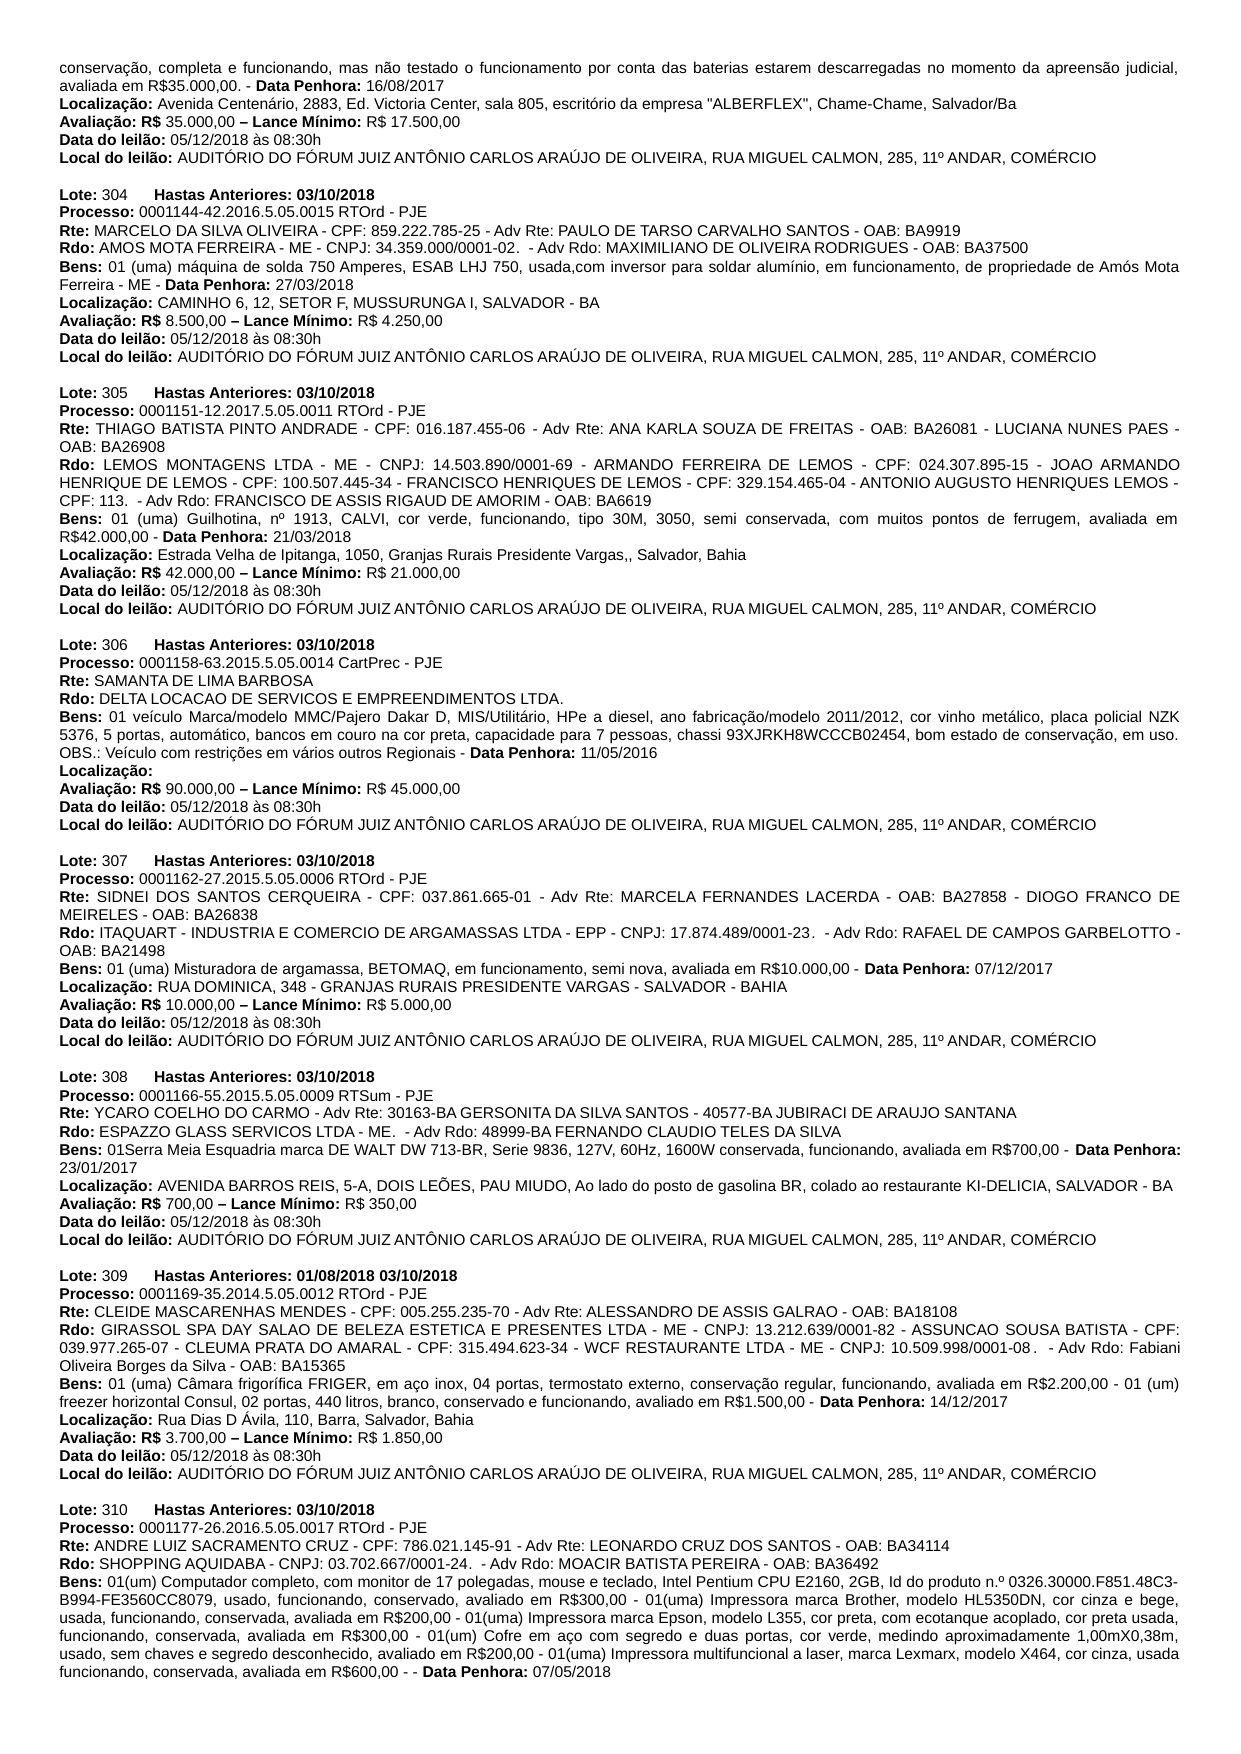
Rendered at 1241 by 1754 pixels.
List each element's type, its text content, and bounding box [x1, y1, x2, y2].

text Rdo: ESPAZZO GLASS SERVICOS LTDA - ME. - Adv Rdo: 48999-BA FERNANDO CLAUDIO TELES DA SILVA [59, 1122, 1181, 1140]
text Rte: CLEIDE MASCARENHAS MENDES - CPF: 005.255.235-70 - Adv Rte: ALESSANDRO DE ASSIS GALRAO - OAB: BA18108 [59, 1302, 1181, 1321]
text Avaliação: R$ 35.000,00 – Lance Mínimo: R$ 17.500,00 [59, 113, 1181, 131]
text Rdo: DELTA LOCACAO DE SERVICOS E EMPREENDIMENTOS LTDA. [59, 690, 1181, 708]
text Bens: 01Serra Meia Esquadria marca DE WALT DW 713-BR, Serie 9836, 127V, 60Hz, 1600W conservada, funcionando, avaliada em R$700,00 - Data Penhora: 23/01/2017 [59, 1140, 1181, 1176]
text Lote: 306 Hastas Anteriores: 03/10/2018 [59, 636, 1181, 654]
text Bens: 01 (uma) máquina de solda 750 Amperes, ESAB LHJ 750, usada,com inversor para soldar alumínio, em funcionamento, de propriedade de Amós Mota Ferreira - ME - Data Penhora: 27/03/2018 [59, 257, 1181, 293]
text Local do leilão: AUDITÓRIO DO FÓRUM JUIZ ANTÔNIO CARLOS ARAÚJO DE OLIVEIRA, RUA MIGUEL CALMON, 285, 11º ANDAR, COMÉRCIO [59, 600, 1181, 618]
text Bens: 01 (uma) Câmara frigorífica FRIGER, em aço inox, 04 portas, termostato externo, conservação regular, funcionando, avaliada em R$2.200,00 - 01 (um) freezer horizontal Consul, 02 portas, 440 litros, branco, conservado e funcionando, avaliado em R$1.500,00 - Data Penhora: 14/12/2017 [59, 1374, 1181, 1411]
text Lote: 305 Hastas Anteriores: 03/10/2018 [59, 383, 1181, 401]
text Avaliação: R$ 90.000,00 – Lance Mínimo: R$ 45.000,00 [59, 780, 1181, 798]
text Processo: 0001151-12.2017.5.05.0011 RTOrd - PJE [59, 401, 1181, 419]
text Local do leilão: AUDITÓRIO DO FÓRUM JUIZ ANTÔNIO CARLOS ARAÚJO DE OLIVEIRA, RUA MIGUEL CALMON, 285, 11º ANDAR, COMÉRCIO [59, 816, 1181, 834]
text Lote: 307 Hastas Anteriores: 03/10/2018 [59, 852, 1181, 870]
text Rte: THIAGO BATISTA PINTO ANDRADE - CPF: 016.187.455-06 - Adv Rte: ANA KARLA SOUZA DE FREITAS - OAB: BA26081 - LUCIANA NUNES PAES - OAB: BA26908 [59, 419, 1181, 456]
text Processo: 0001177-26.2016.5.05.0017 RTOrd - PJE [59, 1519, 1181, 1537]
text Avaliação: R$ 3.700,00 – Lance Mínimo: R$ 1.850,00 [59, 1429, 1181, 1447]
text Avaliação: R$ 10.000,00 – Lance Mínimo: R$ 5.000,00 [59, 996, 1181, 1014]
text Data do leilão: 05/12/2018 às 08:30h [59, 798, 1181, 816]
text Bens: 01(um) Computador completo, com monitor de 17 polegadas, mouse e teclado, Intel Pentium CPU E2160, 2GB, Id do produto n.º 0326.30000.F851.48C3-B994-FE3560CC8079, usado, funcionando, conservado, avaliado em R$300,00 - 01(uma) Impressora marca Brother, modelo HL5350DN, cor cinza e bege, usada, funcionando, conservada, avaliada em R$200,00 - 01(uma) Impressora marca Epson, modelo L355, cor preta, com ecotanque acoplado, cor preta usada, funcionando, conservada, avaliada em R$300,00 - 01(um) Cofre em aço com segredo e duas portas, cor verde, medindo aproximadamente 1,00mX0,38m, usado, sem chaves e segredo desconhecido, avaliado em R$200,00 - 01(uma) Impressora multifuncional a laser, marca Lexmarx, modelo X464, cor cinza, usada funcionando, conservada, avaliada em R$600,00 - - Data Penhora: 07/05/2018 [59, 1573, 1181, 1681]
text Lote: 308 Hastas Anteriores: 03/10/2018 [59, 1068, 1181, 1086]
text Data do leilão: 05/12/2018 às 08:30h [59, 1212, 1181, 1230]
text Rte: MARCELO DA SILVA OLIVEIRA - CPF: 859.222.785-25 - Adv Rte: PAULO DE TARSO CARVALHO SANTOS - OAB: BA9919 [59, 221, 1181, 239]
text Rte: YCARO COELHO DO CARMO - Adv Rte: 30163-BA GERSONITA DA SILVA SANTOS - 40577-BA JUBIRACI DE ARAUJO SANTANA [59, 1104, 1181, 1122]
text Data do leilão: 05/12/2018 às 08:30h [59, 582, 1181, 600]
text Rte: SIDNEI DOS SANTOS CERQUEIRA - CPF: 037.861.665-01 - Adv Rte: MARCELA FERNANDES LACERDA - OAB: BA27858 - DIOGO FRANCO DE MEIRELES - OAB: BA26838 [59, 888, 1181, 924]
text Processo: 0001169-35.2014.5.05.0012 RTOrd - PJE [59, 1284, 1181, 1302]
text Bens: 01 veículo Marca/modelo MMC/Pajero Dakar D, MIS/Utilitário, HPe a diesel, ano fabricação/modelo 2011/2012, cor vinho metálico, placa policial NZK 5376, 5 portas, automático, bancos em couro na cor preta, capacidade para 7 pessoas, chassi 93XJRKH8WCCCB02454, bom estado de conservação, em uso. OBS.: Veículo com restrições em vários outros Regionais - Data Penhora: 11/05/2016 [59, 708, 1181, 762]
text Avaliação: R$ 700,00 – Lance Mínimo: R$ 350,00 [59, 1194, 1181, 1212]
text Localização: RUA DOMINICA, 348 - GRANJAS RURAIS PRESIDENTE VARGAS - SALVADOR - BAHIA [59, 978, 1181, 996]
text Bens: 01 (uma) Guilhotina, nº 1913, CALVI, cor verde, funcionando, tipo 30M, 3050, semi conservada, com muitos pontos de ferrugem, avaliada em R$42.000,00 - Data Penhora: 21/03/2018 [59, 509, 1181, 546]
text Local do leilão: AUDITÓRIO DO FÓRUM JUIZ ANTÔNIO CARLOS ARAÚJO DE OLIVEIRA, RUA MIGUEL CALMON, 285, 11º ANDAR, COMÉRCIO [59, 347, 1181, 365]
text Processo: 0001166-55.2015.5.05.0009 RTSum - PJE [59, 1086, 1181, 1104]
text Avaliação: R$ 42.000,00 – Lance Mínimo: R$ 21.000,00 [59, 564, 1181, 582]
text Localização: AVENIDA BARROS REIS, 5-A, DOIS LEÕES, PAU MIUDO, Ao lado do posto de gasolina BR, colado ao restaurante KI-DELICIA, SALVADOR - BA [59, 1176, 1181, 1194]
text Rdo: ITAQUART - INDUSTRIA E COMERCIO DE ARGAMASSAS LTDA - EPP - CNPJ: 17.874.489/0001-23. - Adv Rdo: RAFAEL DE CAMPOS GARBELOTTO - OAB: BA21498 [59, 924, 1181, 960]
text Rte: SAMANTA DE LIMA BARBOSA [59, 672, 1181, 690]
text Rdo: SHOPPING AQUIDABA - CNPJ: 03.702.667/0001-24. - Adv Rdo: MOACIR BATISTA PEREIRA - OAB: BA36492 [59, 1555, 1181, 1573]
text Avaliação: R$ 8.500,00 – Lance Mínimo: R$ 4.250,00 [59, 311, 1181, 329]
text Localização: Estrada Velha de Ipitanga, 1050, Granjas Rurais Presidente Vargas,, Salvador, Bahia [59, 546, 1181, 564]
text conservação, completa e funcionando, mas não testado o funcionamento por conta das baterias estarem descarregadas no momento da apreensão judicial, avaliada em R$35.000,00. - Data Penhora: 16/08/2017 [59, 59, 1181, 95]
text Rdo: GIRASSOL SPA DAY SALAO DE BELEZA ESTETICA E PRESENTES LTDA - ME - CNPJ: 13.212.639/0001-82 - ASSUNCAO SOUSA BATISTA - CPF: 039.977.265-07 - CLEUMA PRATA DO AMARAL - CPF: 315.494.623-34 - WCF RESTAURANTE LTDA - ME - CNPJ: 10.509.998/0001-08. - Adv Rdo: Fabiani Oliveira Borges da Silva - OAB: BA15365 [59, 1321, 1181, 1374]
text Localização: Avenida Centenário, 2883, Ed. Victoria Center, sala 805, escritório da empresa "ALBERFLEX", Chame-Chame, Salvador/Ba [59, 95, 1181, 113]
text Localização: Rua Dias D Ávila, 110, Barra, Salvador, Bahia [59, 1411, 1181, 1429]
text Rdo: AMOS MOTA FERREIRA - ME - CNPJ: 34.359.000/0001-02. - Adv Rdo: MAXIMILIANO DE OLIVEIRA RODRIGUES - OAB: BA37500 [59, 239, 1181, 257]
text Data do leilão: 05/12/2018 às 08:30h [59, 329, 1181, 347]
text Lote: 310 Hastas Anteriores: 03/10/2018 [59, 1501, 1181, 1519]
text Lote: 304 Hastas Anteriores: 03/10/2018 [59, 185, 1181, 203]
text Lote: 309 Hastas Anteriores: 01/08/2018 03/10/2018 [59, 1266, 1181, 1284]
text Rdo: LEMOS MONTAGENS LTDA - ME - CNPJ: 14.503.890/0001-69 - ARMANDO FERREIRA DE LEMOS - CPF: 024.307.895-15 - JOAO ARMANDO HENRIQUE DE LEMOS - CPF: 100.507.445-34 - FRANCISCO HENRIQUES DE LEMOS - CPF: 329.154.465-04 - ANTONIO AUGUSTO HENRIQUES LEMOS - CPF: 113. - Adv Rdo: FRANCISCO DE ASSIS RIGAUD DE AMORIM - OAB: BA6619 [59, 456, 1181, 509]
text Data do leilão: 05/12/2018 às 08:30h [59, 1447, 1181, 1465]
text Data do leilão: 05/12/2018 às 08:30h [59, 131, 1181, 149]
text Local do leilão: AUDITÓRIO DO FÓRUM JUIZ ANTÔNIO CARLOS ARAÚJO DE OLIVEIRA, RUA MIGUEL CALMON, 285, 11º ANDAR, COMÉRCIO [59, 1230, 1181, 1248]
text Processo: 0001158-63.2015.5.05.0014 CartPrec - PJE [59, 654, 1181, 672]
text Local do leilão: AUDITÓRIO DO FÓRUM JUIZ ANTÔNIO CARLOS ARAÚJO DE OLIVEIRA, RUA MIGUEL CALMON, 285, 11º ANDAR, COMÉRCIO [59, 1032, 1181, 1050]
text Local do leilão: AUDITÓRIO DO FÓRUM JUIZ ANTÔNIO CARLOS ARAÚJO DE OLIVEIRA, RUA MIGUEL CALMON, 285, 11º ANDAR, COMÉRCIO [59, 149, 1181, 167]
text Processo: 0001162-27.2015.5.05.0006 RTOrd - PJE [59, 870, 1181, 888]
text Local do leilão: AUDITÓRIO DO FÓRUM JUIZ ANTÔNIO CARLOS ARAÚJO DE OLIVEIRA, RUA MIGUEL CALMON, 285, 11º ANDAR, COMÉRCIO [59, 1465, 1181, 1483]
text Localização: [59, 762, 1181, 780]
text Bens: 01 (uma) Misturadora de argamassa, BETOMAQ, em funcionamento, semi nova, avaliada em R$10.000,00 - Data Penhora: 07/12/2017 [59, 960, 1181, 978]
text Processo: 0001144-42.2016.5.05.0015 RTOrd - PJE [59, 203, 1181, 221]
text Data do leilão: 05/12/2018 às 08:30h [59, 1014, 1181, 1032]
text Rte: ANDRE LUIZ SACRAMENTO CRUZ - CPF: 786.021.145-91 - Adv Rte: LEONARDO CRUZ DOS SANTOS - OAB: BA34114 [59, 1537, 1181, 1555]
text Localização: CAMINHO 6, 12, SETOR F, MUSSURUNGA I, SALVADOR - BA [59, 293, 1181, 311]
